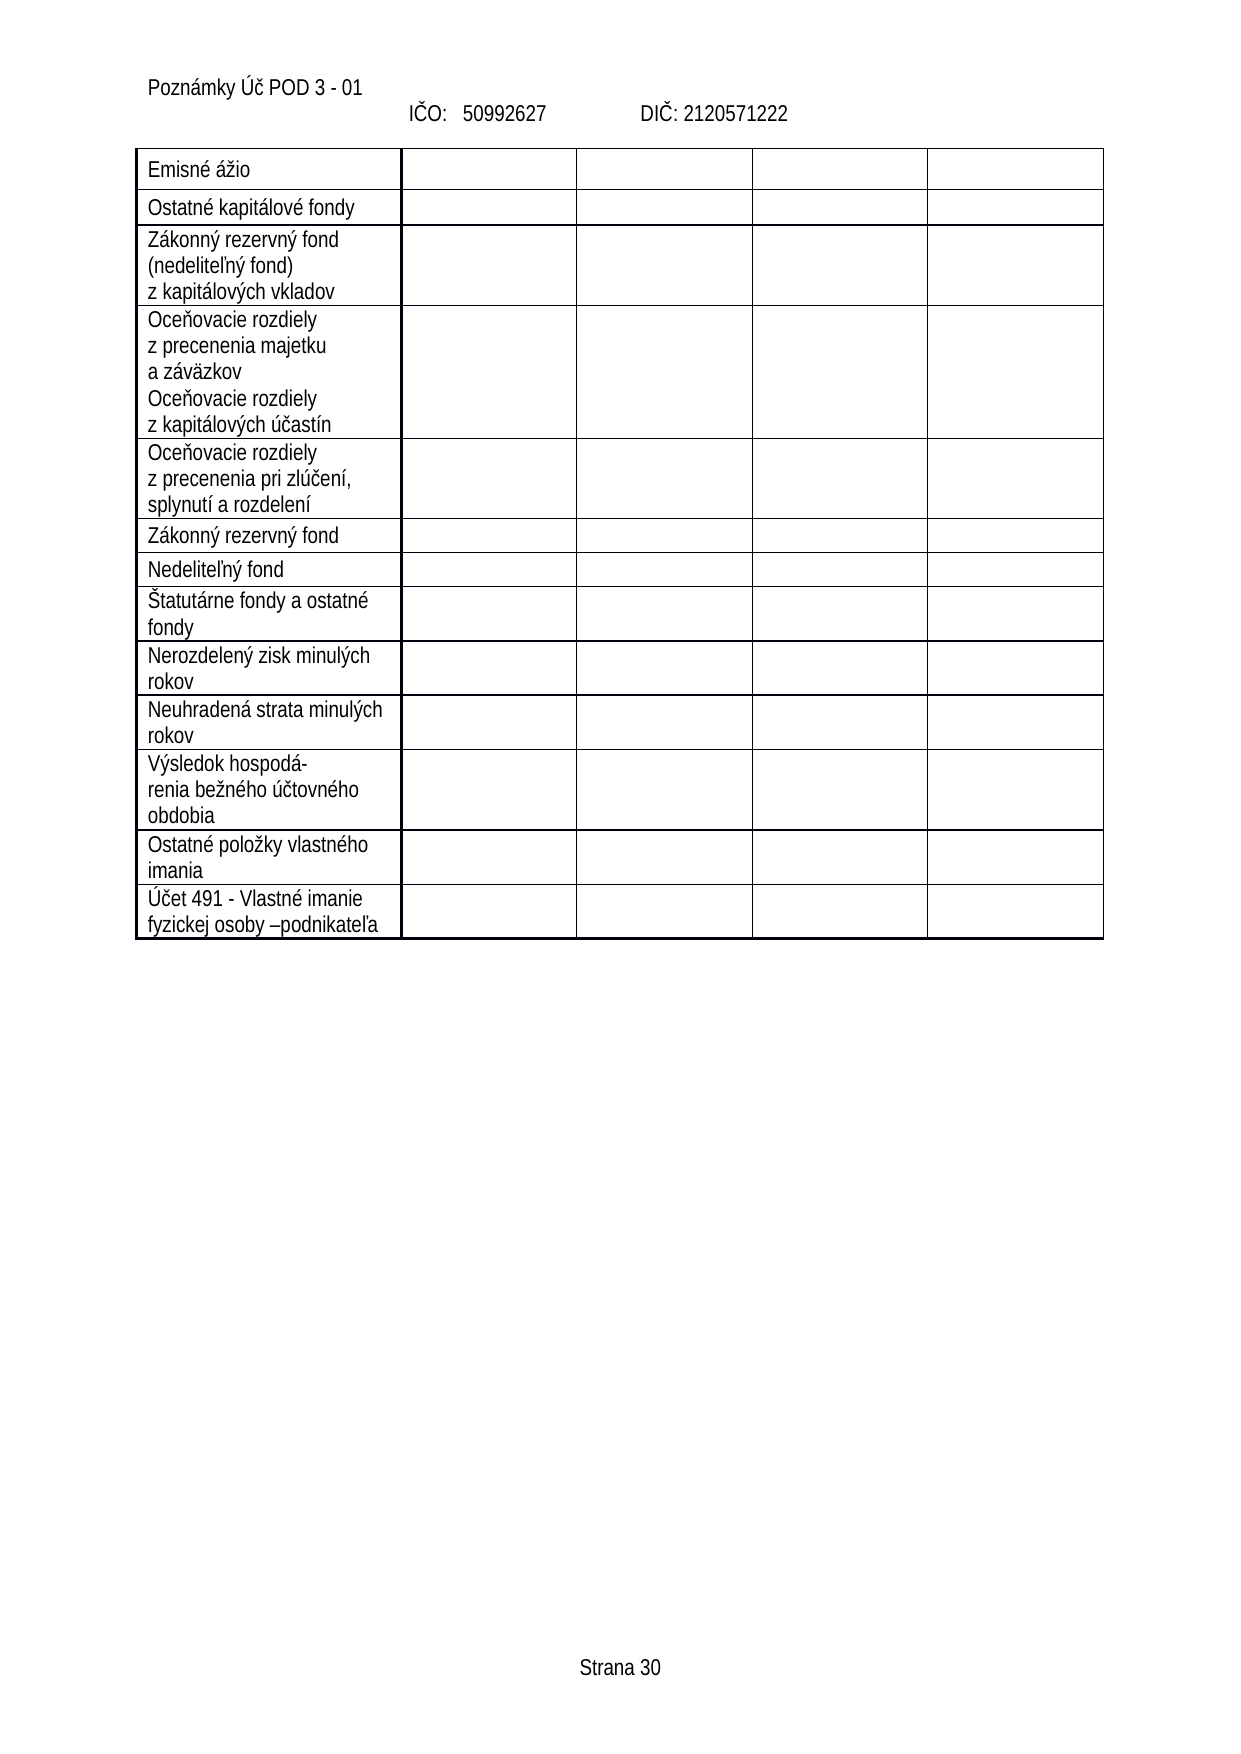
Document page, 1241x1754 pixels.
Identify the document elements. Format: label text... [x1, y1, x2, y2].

table_cell Ostatné kapitálové fondy [138, 190, 400, 223]
table_cell [403, 385, 576, 437]
table_cell [577, 439, 752, 517]
table_cell [403, 885, 576, 937]
table_cell [928, 385, 1103, 437]
table_cell [753, 587, 927, 640]
table_cell Nedeliteľný fond [138, 553, 400, 586]
table_cell [403, 696, 576, 748]
table_cell [928, 519, 1103, 552]
table_cell [753, 642, 927, 694]
table_cell [928, 553, 1103, 586]
table_cell [577, 885, 752, 937]
table_cell [753, 831, 927, 883]
table_cell Neuhradená strata minulých rokov [138, 696, 400, 748]
table_cell [577, 696, 752, 748]
table_cell [577, 587, 752, 640]
table_cell [753, 306, 927, 385]
table_cell [577, 306, 752, 385]
table_cell [928, 885, 1103, 937]
table_cell [403, 226, 576, 304]
table_cell Zákonný rezervný fond [138, 519, 400, 552]
table_cell [577, 750, 752, 829]
table_cell [928, 149, 1103, 189]
table_cell Výsledok hospodá-renia bežného účtovného obdobia [138, 750, 400, 829]
table_cell Účet 491 - Vlastné imanie fyzickej osoby –podnikateľa [138, 885, 400, 937]
table_cell Ostatné položky vlastného imania [138, 831, 400, 883]
table_cell [928, 642, 1103, 694]
table_cell [577, 642, 752, 694]
table_cell [753, 553, 927, 586]
table_cell [577, 226, 752, 304]
table_cell [403, 587, 576, 640]
table_cell [403, 149, 576, 189]
table_cell [753, 519, 927, 552]
table_cell [577, 519, 752, 552]
table_cell [403, 553, 576, 586]
table_cell [753, 385, 927, 437]
table_cell [928, 226, 1103, 304]
table_cell [753, 439, 927, 517]
table_cell [403, 190, 576, 223]
table_cell [928, 439, 1103, 517]
table_cell Oceňovacie rozdiely z kapitálových účastín [138, 385, 400, 437]
table_cell [403, 831, 576, 883]
table_cell [753, 226, 927, 304]
table_cell [577, 385, 752, 437]
table_cell Zákonný rezervný fond (nedeliteľný fond) z kapitálových vkladov [138, 226, 400, 304]
table_cell [753, 696, 927, 748]
table_cell Nerozdelený zisk minulých rokov [138, 642, 400, 694]
table_cell [753, 190, 927, 223]
table_cell [577, 149, 752, 189]
table_cell [403, 519, 576, 552]
table_cell [928, 831, 1103, 883]
table_cell [403, 750, 576, 829]
table_cell [928, 306, 1103, 385]
table_cell Emisné ážio [138, 149, 400, 189]
table_cell [928, 750, 1103, 829]
table_cell Oceňovacie rozdiely z precenenia majetku a záväzkov [138, 306, 400, 385]
table_cell Štatutárne fondy a ostatné fondy [138, 587, 400, 640]
table_cell [577, 553, 752, 586]
table_cell [928, 190, 1103, 223]
table_cell [928, 587, 1103, 640]
table_cell [403, 439, 576, 517]
table_cell [753, 149, 927, 189]
table_cell [577, 190, 752, 223]
table_cell [753, 885, 927, 937]
table_cell [928, 696, 1103, 748]
table_cell [403, 642, 576, 694]
table_cell [753, 750, 927, 829]
table_cell [403, 306, 576, 385]
table_cell Oceňovacie rozdiely z precenenia pri zlúčení, splynutí a rozdelení [138, 439, 400, 517]
table_cell [577, 831, 752, 883]
